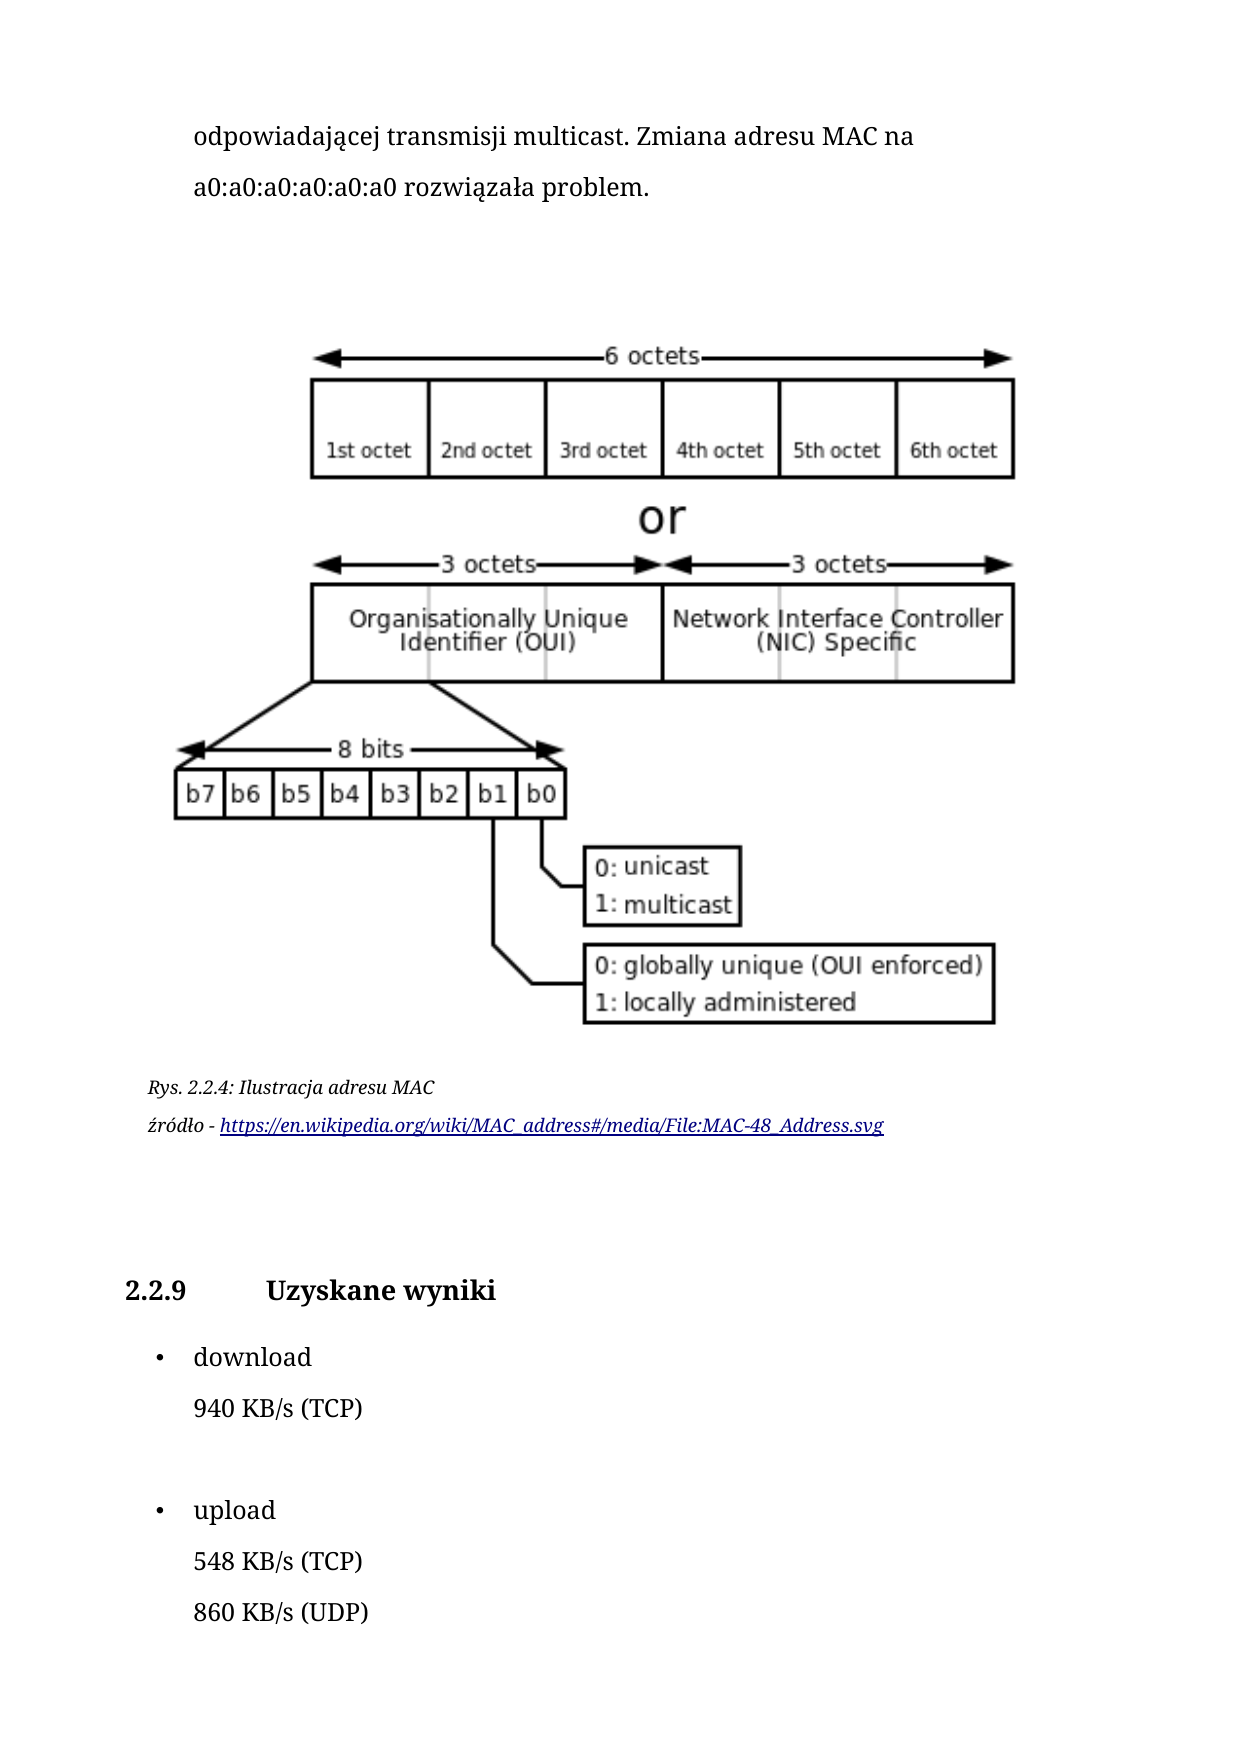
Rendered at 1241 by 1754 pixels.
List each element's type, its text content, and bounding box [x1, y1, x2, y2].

text Rys. 2.2.4: Ilustracja adresu MAC źródło - https://en.wikipedia.org/wiki/MAC_address#/media/File:MAC-48_Address.svg [148, 1062, 1152, 1138]
subtitle Uzyskane wyniki [118, 1272, 1122, 1308]
list 860 KB/s (UDP) [156, 1594, 1122, 1629]
list 548 KB/s (TCP) [156, 1543, 1122, 1578]
list odpowiadającej transmisji multicast. Zmiana adresu MAC na a0:a0:a0:a0:a0:a0 rozwiązała problem. [156, 118, 1122, 203]
list download [156, 1339, 1122, 1373]
list upload [156, 1492, 1122, 1527]
list 940 KB/s (TCP) [156, 1390, 1122, 1424]
picture [147, 283, 1072, 1062]
